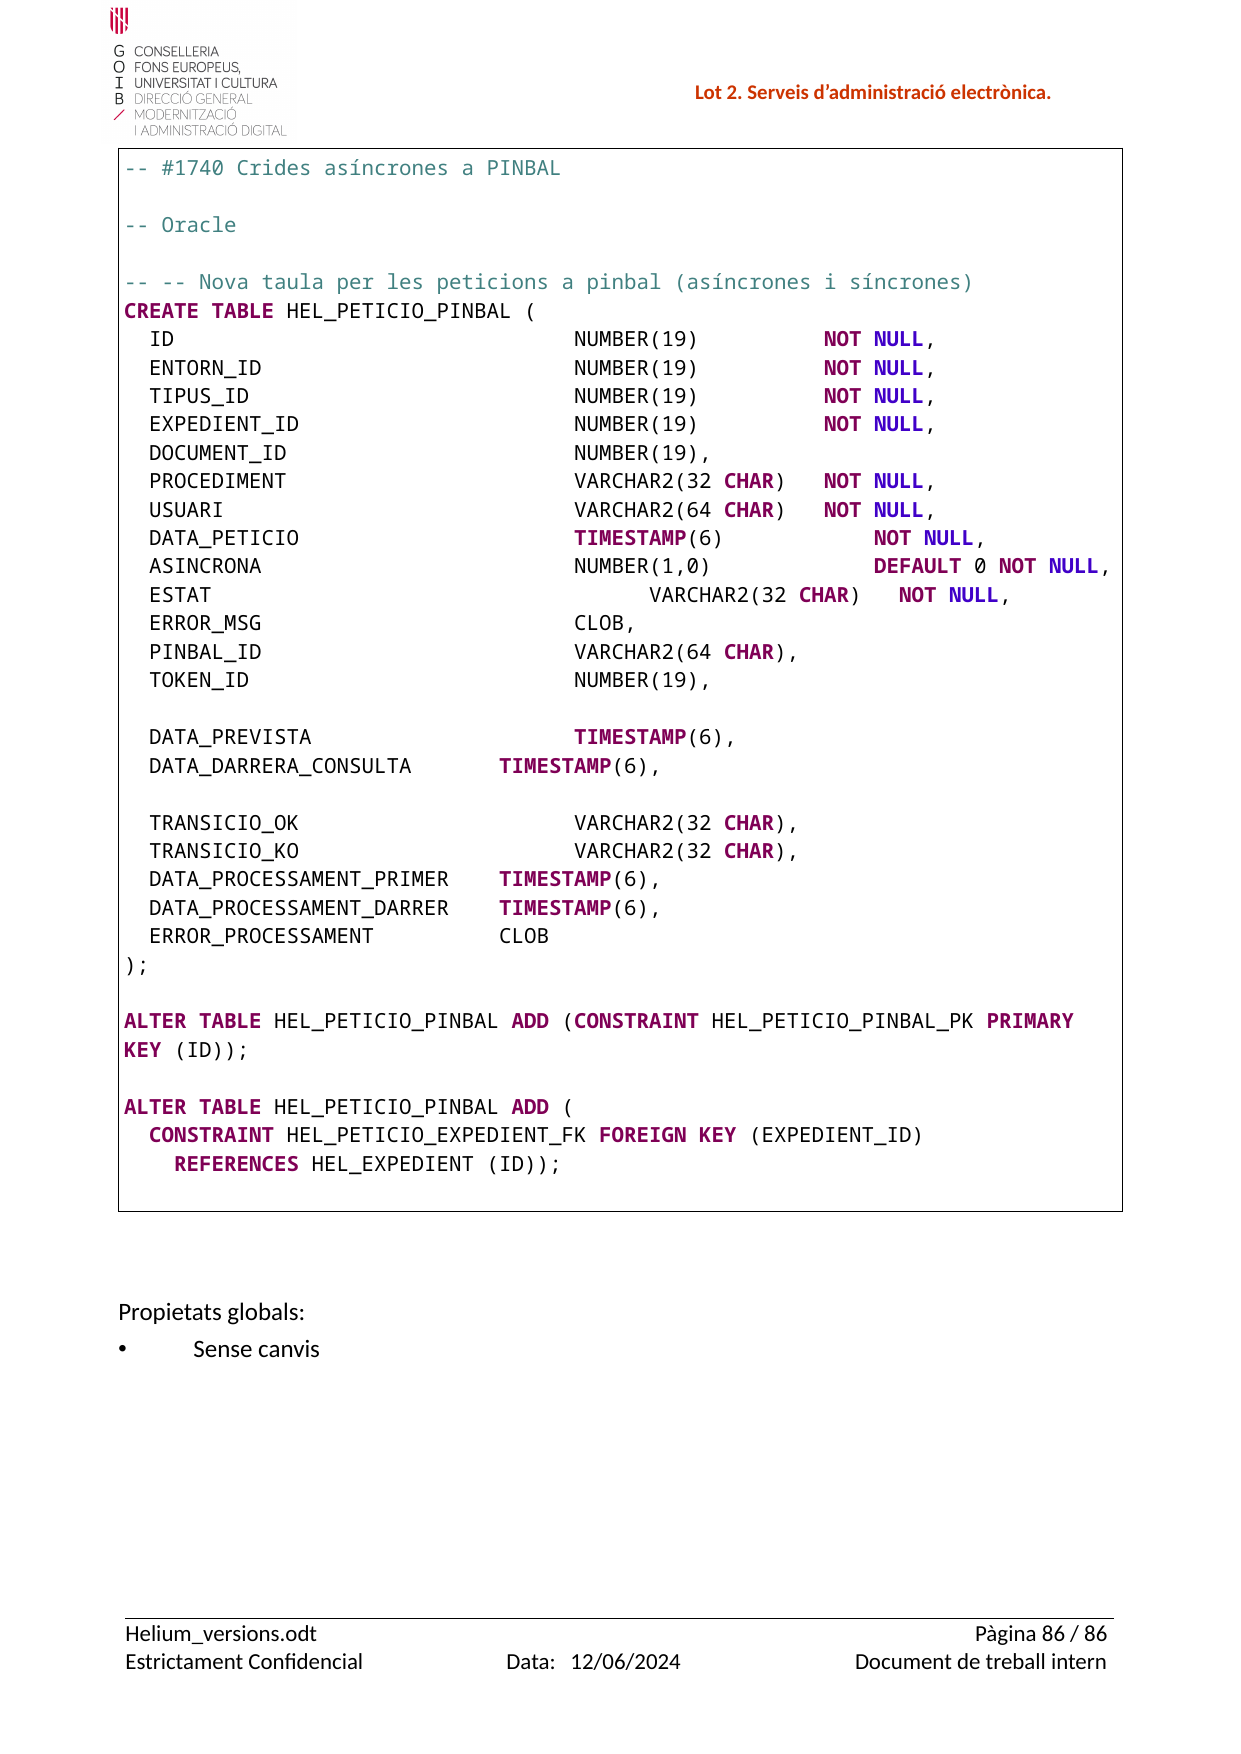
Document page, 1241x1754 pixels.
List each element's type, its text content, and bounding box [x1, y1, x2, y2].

table_header -- #1740 Crides asíncrones a PINBAL -- Oracle -- -- Nova taula per les peticions a pinbal (asíncrones i síncrones) CREATE TABLE HEL_PETICIO_PINBAL ( ID NUMBER(19) NOT NULL, ENTORN_ID NUMBER(19) NOT NULL, TIPUS_ID NUMBER(19) NOT NULL, EXPEDIENT_ID NUMBER(19) NOT NULL, DOCUMENT_ID NUMBER(19), PROCEDIMENT VARCHAR2(32 CHAR) NOT NULL, USUARI VARCHAR2(64 CHAR) NOT NULL, DATA_PETICIO TIMESTAMP(6) NOT NULL, ASINCRONA NUMBER(1,0) DEFAULT 0 NOT NULL, ESTAT VARCHAR2(32 CHAR) NOT NULL, ERROR_MSG CLOB, PINBAL_ID VARCHAR2(64 CHAR), TOKEN_ID NUMBER(19), DATA_PREVISTA TIMESTAMP(6), DATA_DARRERA_CONSULTA TIMESTAMP(6), TRANSICIO_OK VARCHAR2(32 CHAR), TRANSICIO_KO VARCHAR2(32 CHAR), DATA_PROCESSAMENT_PRIMER TIMESTAMP(6), DATA_PROCESSAMENT_DARRER TIMESTAMP(6), ERROR_PROCESSAMENT CLOB ); ALTER TABLE HEL_PETICIO_PINBAL ADD (CONSTRAINT HEL_PETICIO_PINBAL_PK PRIMARY KEY (ID)); ALTER TABLE HEL_PETICIO_PINBAL ADD ( CONSTRAINT HEL_PETICIO_EXPEDIENT_FK FOREIGN KEY (EXPEDIENT_ID) REFERENCES HEL_EXPEDIENT (ID)); [119, 149, 1122, 1211]
picture [100, 0, 297, 144]
text Propietats globals: [118, 1296, 1122, 1327]
list Sense canvis [118, 1333, 1122, 1363]
